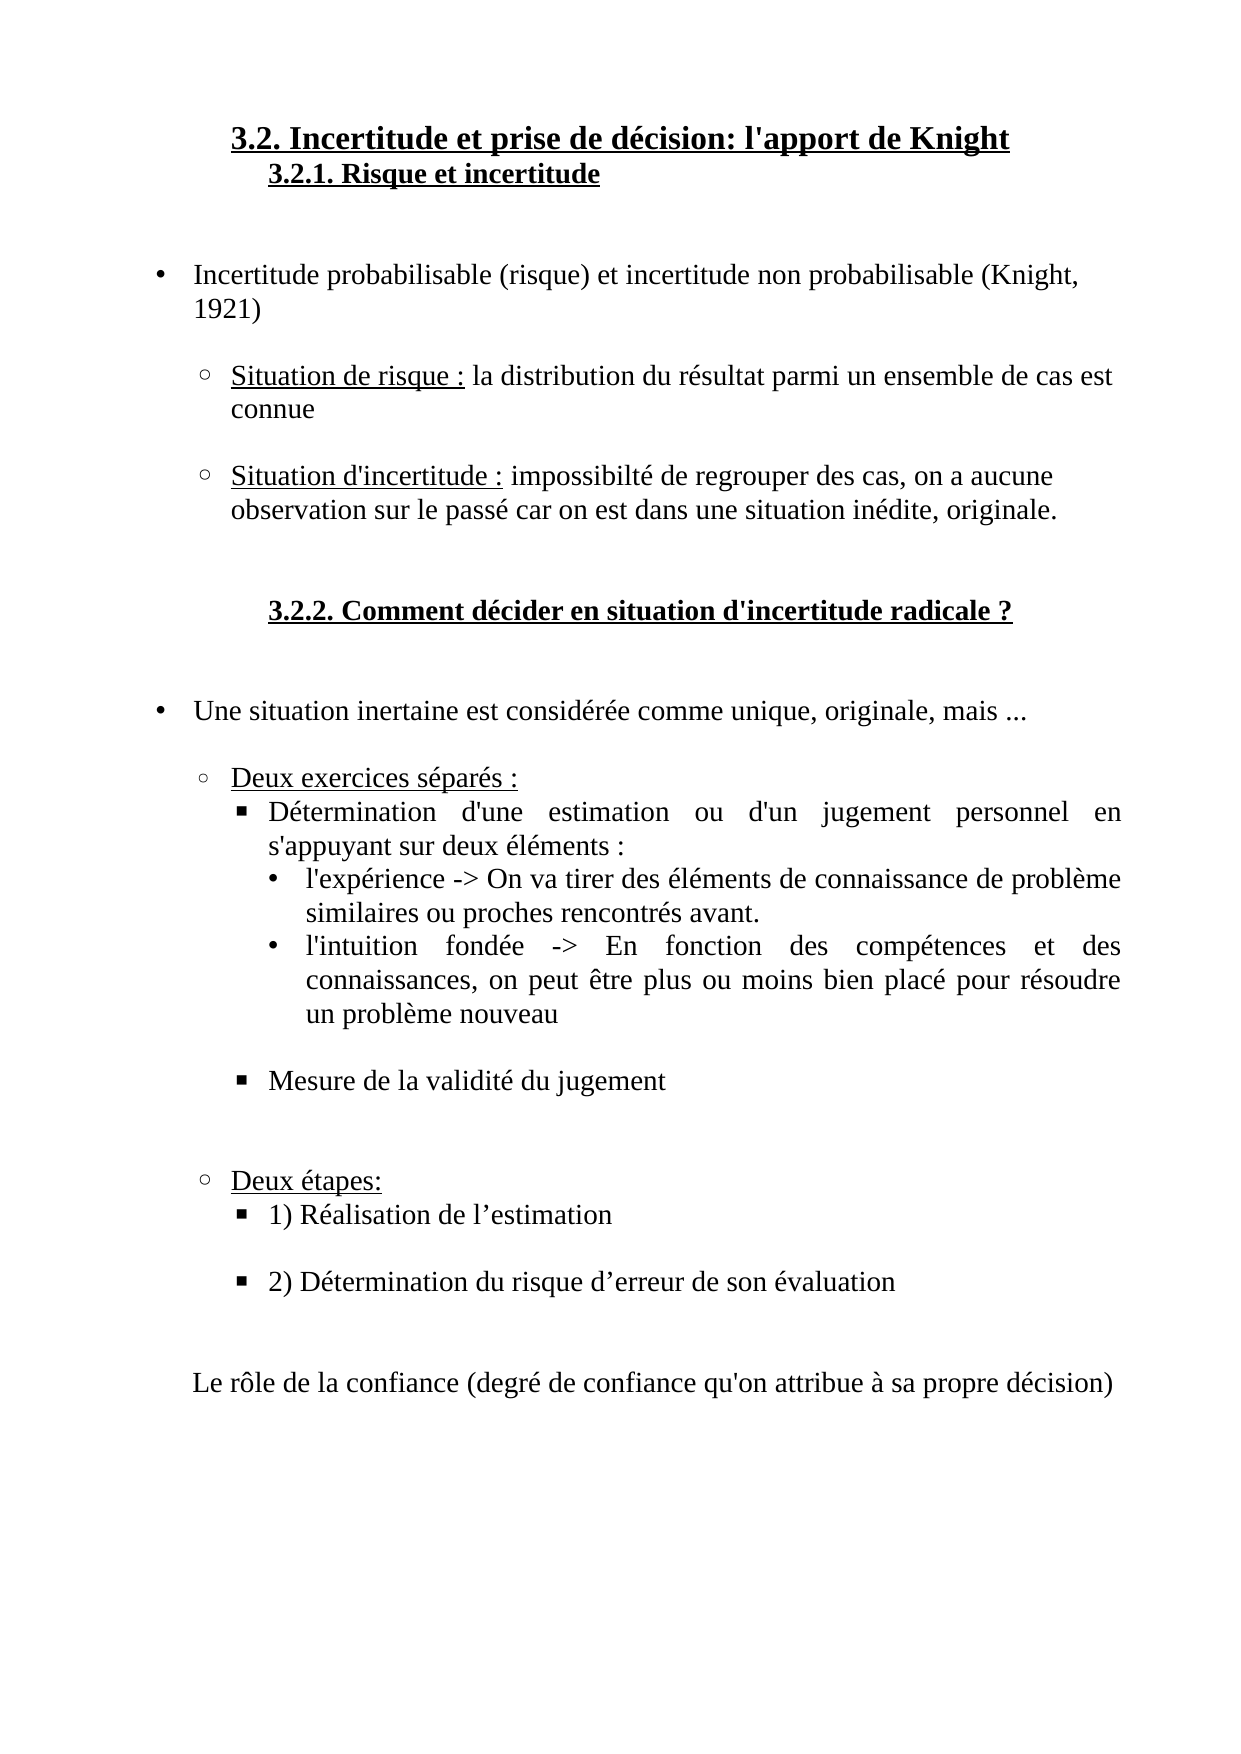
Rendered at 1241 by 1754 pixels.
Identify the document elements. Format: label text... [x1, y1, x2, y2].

list l'intuition fondée -> En fonction des compétences et des connaissances, on peut être plus ou moins bien placé pour résoudre un problème nouveau [268, 928, 1122, 1029]
list Situation de risque : la distribution du résultat parmi un ensemble de cas est connue [193, 358, 1122, 425]
list Deux étapes: [193, 1163, 1122, 1197]
list Deux exercices séparés : [193, 761, 1122, 794]
list Incertitude probabilisable (risque) et incertitude non probabilisable (Knight, 1921) [156, 257, 1122, 324]
list Situation d'incertitude : impossibilté de regrouper des cas, on a aucune observation sur le passé car on est dans une situation inédite, originale. [193, 458, 1122, 526]
list 3.2.2. Comment décider en situation d'incertitude radicale ? [231, 593, 1122, 626]
text Le rôle de la confiance (degré de confiance qu'on attribue à sa propre décision) [118, 1365, 1122, 1399]
list l'expérience -> On va tirer des éléments de connaissance de problème similaires ou proches rencontrés avant. [268, 861, 1122, 928]
list 3.2.1. Risque et incertitude [231, 156, 1122, 190]
list Détermination d'une estimation ou d'un jugement personnel en s'appuyant sur deux éléments : [231, 794, 1122, 861]
list 2) Détermination du risque d’erreur de son évaluation [231, 1264, 1122, 1298]
list 3.2. Incertitude et prise de décision: l'apport de Knight [193, 118, 1122, 156]
list Mesure de la validité du jugement [231, 1063, 1122, 1096]
list Une situation inertaine est considérée comme unique, originale, mais ... [156, 693, 1122, 727]
list 1) Réalisation de l’estimation [231, 1197, 1122, 1231]
